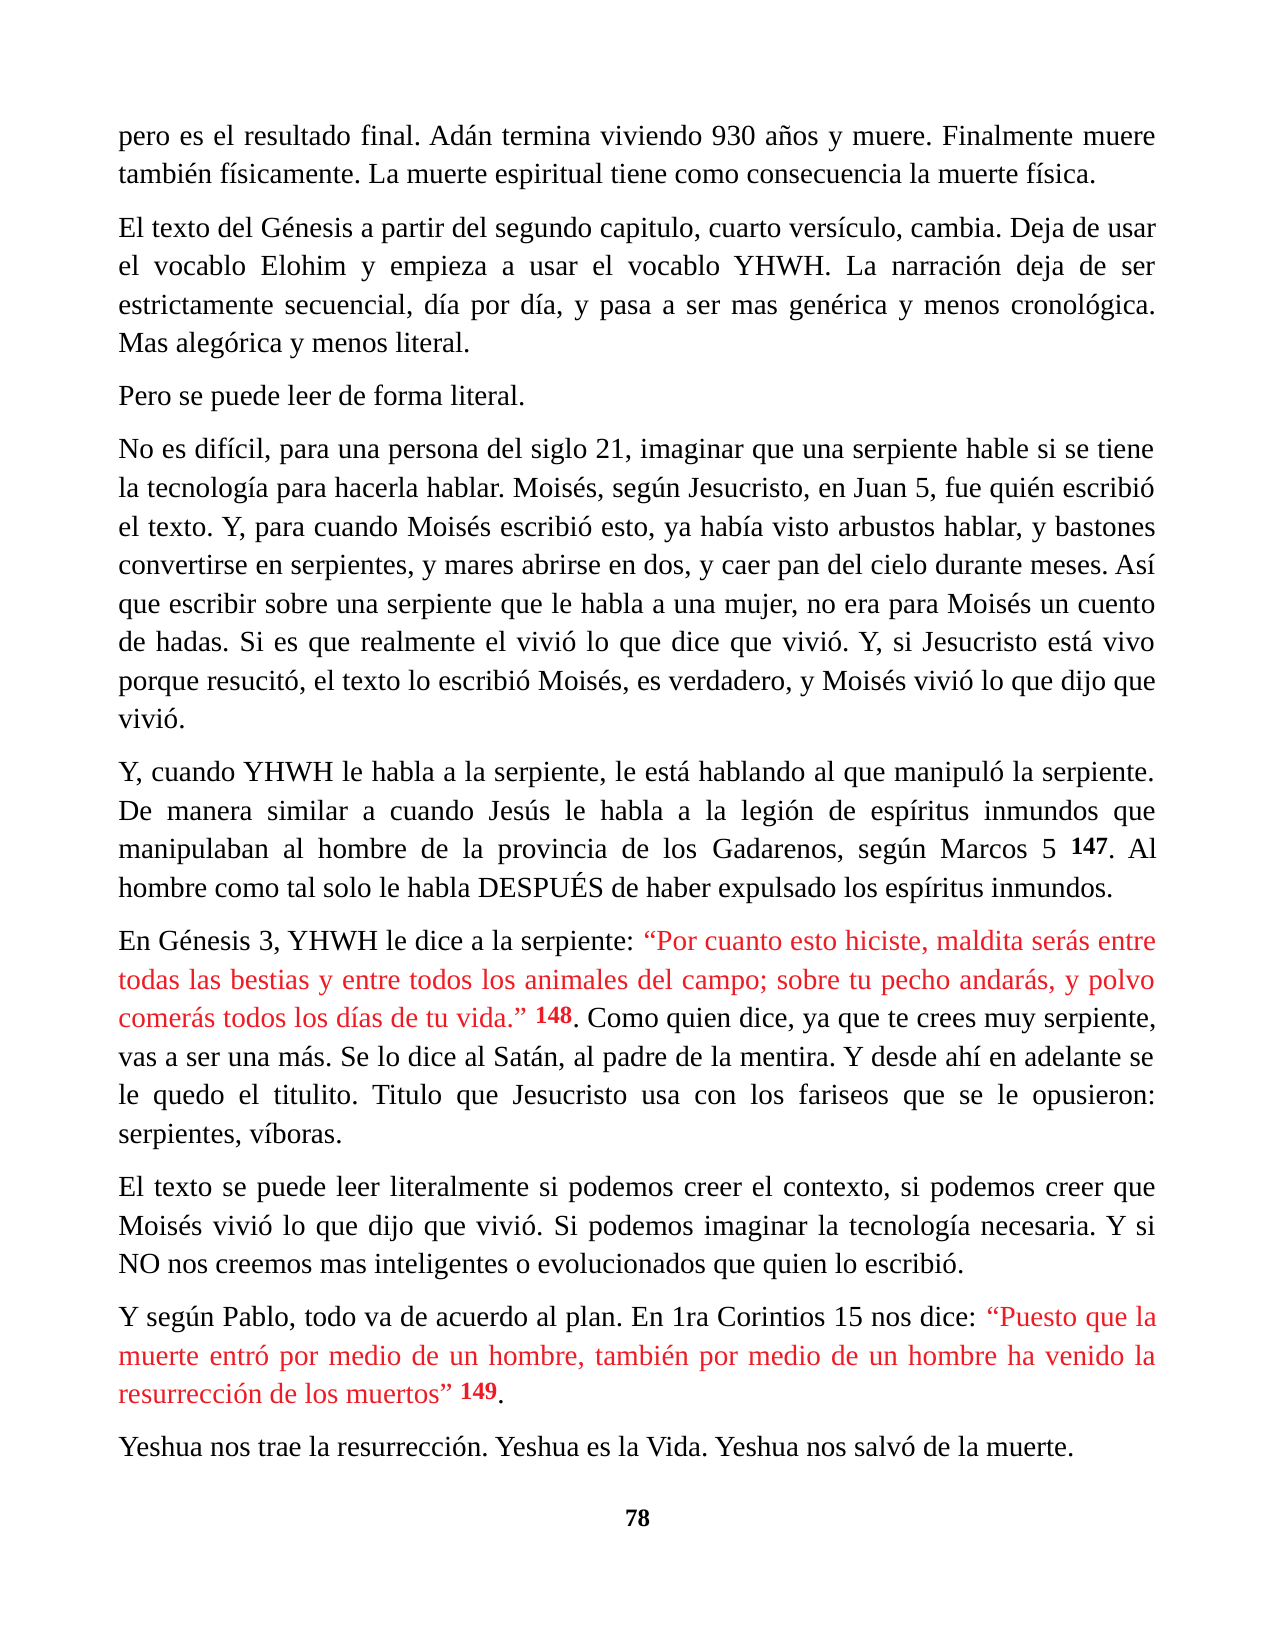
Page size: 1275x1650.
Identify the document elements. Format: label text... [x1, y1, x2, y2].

text pero es el resultado final. Adán termina viviendo 930 años y muere. Finalmente muere también físicamente. La muerte espiritual tiene como consecuencia la muerte física. [118, 118, 1157, 190]
text El texto del Génesis a partir del segundo capitulo, cuarto versículo, cambia. Deja de usar el vocablo Elohim y empieza a usar el vocablo YHWH. La narración deja de ser estrictamente secuencial, día por día, y pasa a ser mas genérica y menos cronológica. Mas alegórica y menos literal. [118, 210, 1157, 359]
text Y, cuando YHWH le habla a la serpiente, le está hablando al que manipuló la serpiente. De manera similar a cuando Jesús le habla a la legión de espíritus inmundos que manipulaban al hombre de la provincia de los Gadarenos, según Marcos 5 . Al hombre como tal solo le habla DESPUÉS de haber expulsado los espíritus inmundos. [118, 754, 1157, 904]
text Yeshua nos trae la resurrección. Yeshua es la Vida. Yeshua nos salvó de la muerte. [118, 1429, 1157, 1463]
text En Génesis 3, YHWH le dice a la serpiente: “Por cuanto esto hiciste, maldita serás entre todas las bestias y entre todos los animales del campo; sobre tu pecho andarás, y polvo comerás todos los días de tu vida.” . Como quien dice, ya que te crees muy serpiente, vas a ser una más. Se lo dice al Satán, al padre de la mentira. Y desde ahí en adelante se le quedo el titulito. Titulo que Jesucristo usa con los fariseos que se le opusieron: serpientes, víboras. [118, 923, 1157, 1149]
text Pero se puede leer de forma literal. [118, 378, 1157, 412]
text No es difícil, para una persona del siglo 21, imaginar que una serpiente hable si se tiene la tecnología para hacerla hablar. Moisés, según Jesucristo, en Juan 5, fue quién escribió el texto. Y, para cuando Moisés escribió esto, ya había visto arbustos hablar, y bastones convertirse en serpientes, y mares abrirse en dos, y caer pan del cielo durante meses. Así que escribir sobre una serpiente que le habla a una mujer, no era para Moisés un cuento de hadas. Si es que realmente el vivió lo que dice que vivió. Y, si Jesucristo está vivo porque resucitó, el texto lo escribió Moisés, es verdadero, y Moisés vivió lo que dijo que vivió. [118, 432, 1157, 735]
text Y según Pablo, todo va de acuerdo al plan. En 1ra Corintios 15 nos dice: “Puesto que la muerte entró por medio de un hombre, también por medio de un hombre ha venido la resurrección de los muertos” . [118, 1299, 1157, 1410]
text El texto se puede leer literalmente si podemos creer el contexto, si podemos creer que Moisés vivió lo que dijo que vivió. Si podemos imaginar la tecnología necesaria. Y si NO nos creemos mas inteligentes o evolucionados que quien lo escribió. [118, 1169, 1157, 1280]
